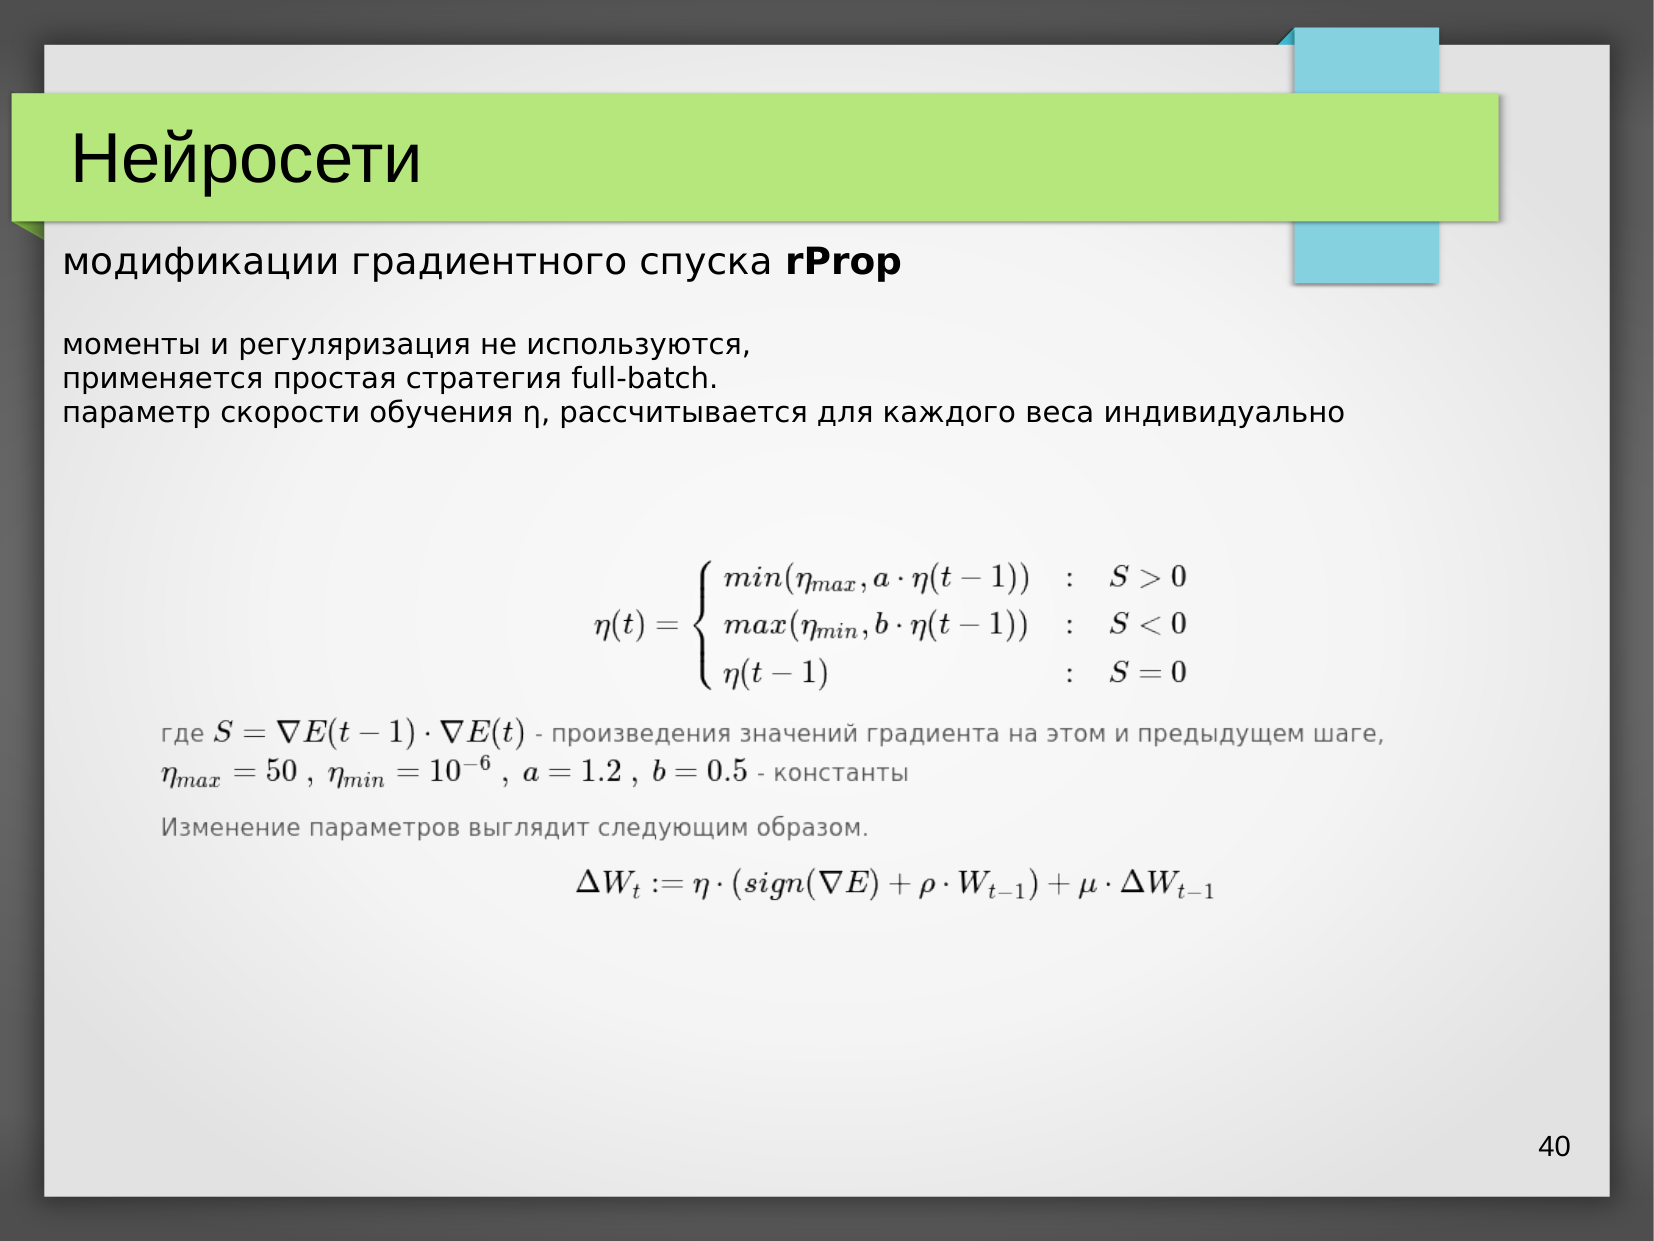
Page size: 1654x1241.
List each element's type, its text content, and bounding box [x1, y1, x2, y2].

text_box модификации градиентного спуска rProp моменты и регуляризация не используются, применяется простая стратегия full-batch. параметр скорости обучения η, рассчитывается для каждого веса индивидуально [47, 232, 1371, 472]
picture [0, 0, 1654, 1241]
title Нейросети [70, 118, 1205, 199]
